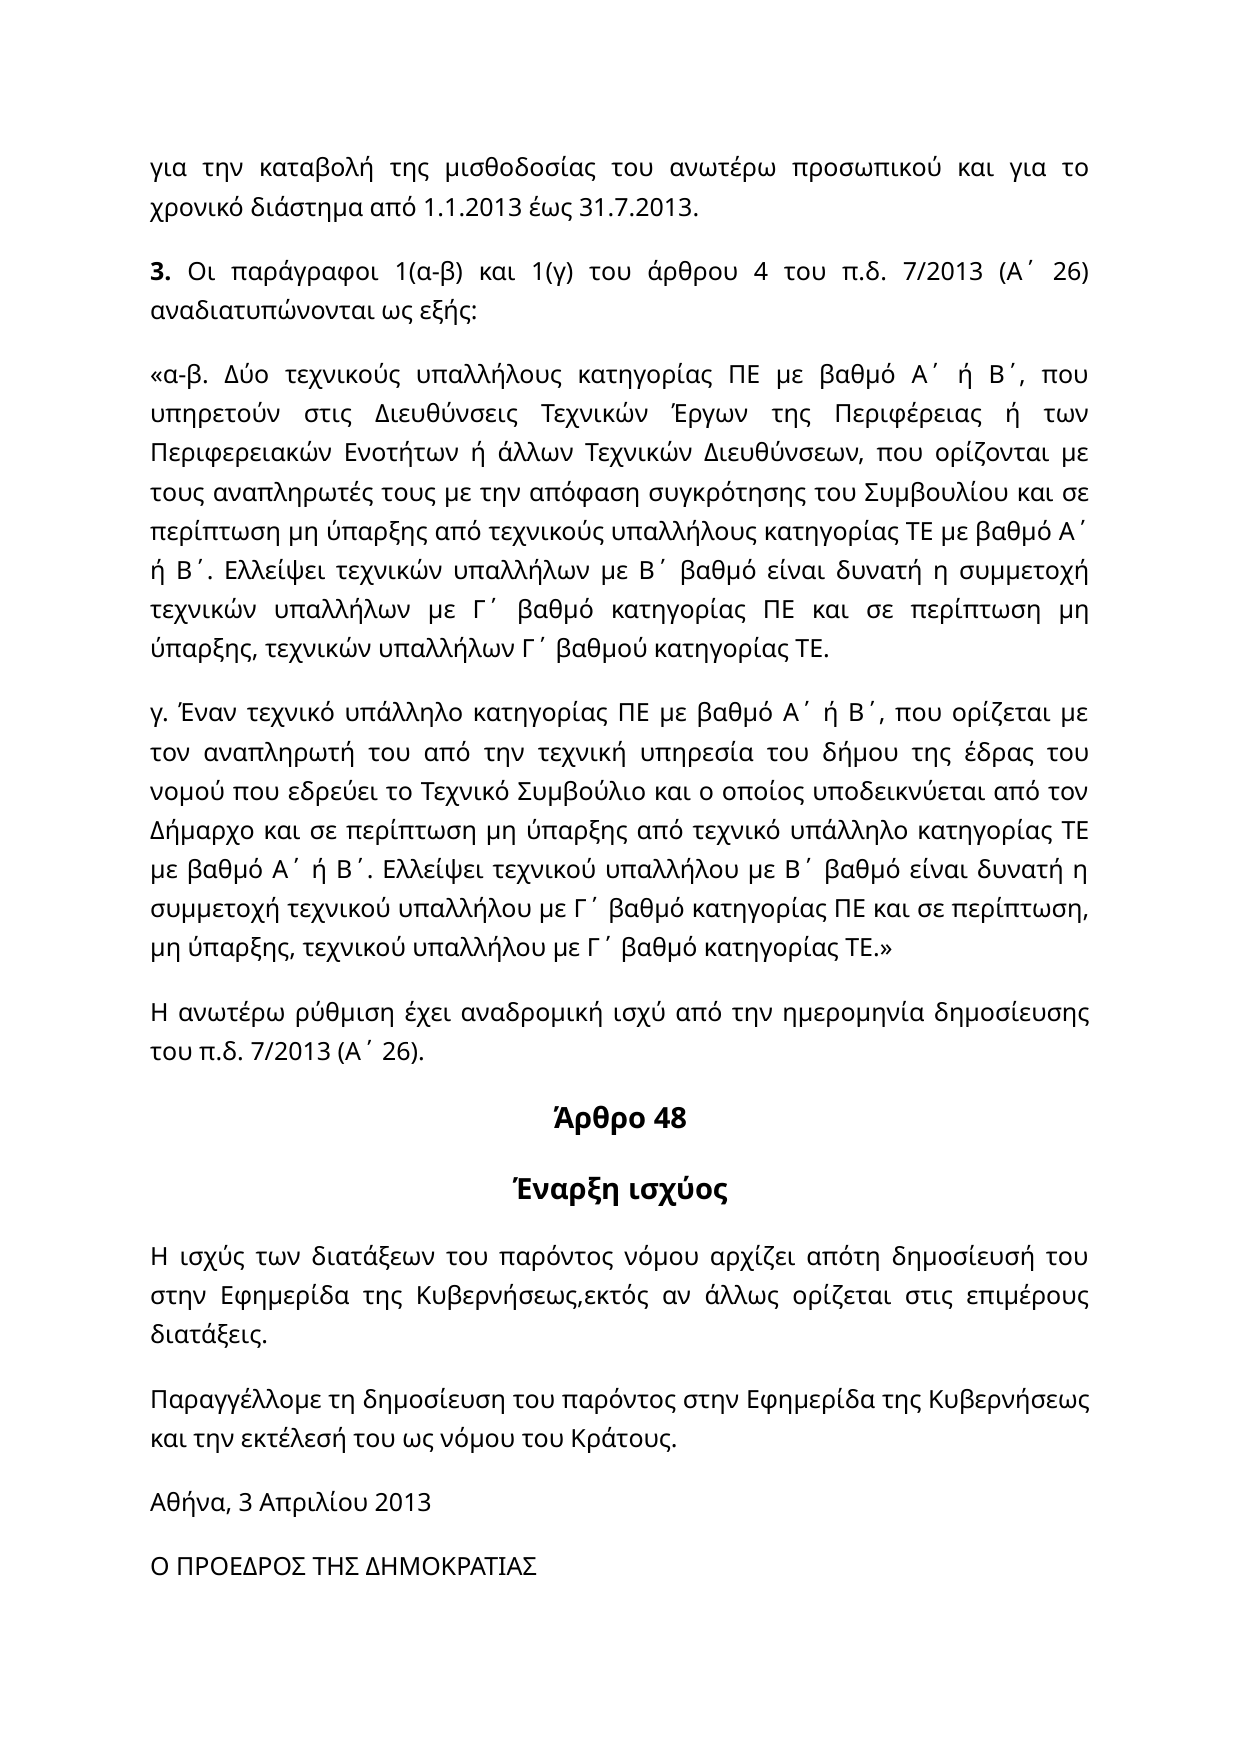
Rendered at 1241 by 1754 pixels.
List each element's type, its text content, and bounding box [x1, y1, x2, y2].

text γ. Έναν τεχνικό υπάλληλο κατηγορίας ΠΕ με βαθμό Α΄ ή Β΄, που ορίζεται με τον αναπληρωτή του από την τεχνική υπηρεσία του δήμου της έδρας του νομού που εδρεύει το Τεχνικό Συμβούλιο και ο οποίος υποδεικνύεται από τον Δήμαρχο και σε περίπτωση μη ύπαρξης από τεχνικό υπάλληλο κατηγορίας ΤΕ με βαθμό Α΄ ή Β΄. Ελλείψει τεχνικού υπαλλήλου με Β΄ βαθμό είναι δυνατή η συμμετοχή τεχνικού υπαλλήλου με Γ΄ βαθμό κατηγορίας ΠΕ και σε περίπτωση, μη ύπαρξης, τεχνικού υπαλλήλου με Γ΄ βαθμό κατηγορίας ΤΕ.» [150, 695, 1090, 964]
text 3. Οι παράγραφοι 1(α-β) και 1(γ) του άρθρου 4 του π.δ. 7/2013 (Α΄ 26) αναδιατυπώνονται ως εξής: [150, 253, 1090, 327]
text Ο ΠΡΟΕΔΡΟΣ ΤΗΣ ΔΗΜΟΚΡΑΤΙΑΣ [150, 1549, 1090, 1583]
text «α-β. Δύο τεχνικούς υπαλλήλους κατηγορίας ΠΕ με βαθμό Α΄ ή Β΄, που υπηρετούν στις Διευθύνσεις Τεχνικών Έργων της Περιφέρειας ή των Περιφερειακών Ενοτήτων ή άλλων Τεχνικών Διευθύνσεων, που ορίζονται με τους αναπληρωτές τους με την απόφαση συγκρότησης του Συμβουλίου και σε περίπτωση μη ύπαρξης από τεχνικούς υπαλλήλους κατηγορίας ΤΕ με βαθμό Α΄ ή Β΄. Ελλείψει τεχνικών υπαλλήλων με Β΄ βαθμό είναι δυνατή η συμμετοχή τεχνικών υπαλλήλων με Γ΄ βαθμό κατηγορίας ΠΕ και σε περίπτωση μη ύπαρξης, τεχνικών υπαλλήλων Γ΄ βαθμού κατηγορίας ΤΕ. [150, 357, 1090, 665]
text Η ανωτέρω ρύθμιση έχει αναδρομική ισχύ από την ημερομηνία δημοσίευσης του π.δ. 7/2013 (Α΄ 26). [150, 994, 1090, 1067]
text Αθήνα, 3 Απριλίου 2013 [150, 1484, 1090, 1519]
text Η ισχύς των διατάξεων του παρόντος νόμου αρχίζει απότη δημοσίευσή του στην Εφημερίδα της Κυβερνήσεως,εκτός αν άλλως ορίζεται στις επιμέρους διατάξεις. [150, 1239, 1090, 1351]
subtitle Έναρξη ισχύος [150, 1168, 1090, 1208]
text για την καταβολή της μισθοδοσίας του ανωτέρω προσωπικού και για το χρονικό διάστημα από 1.1.2013 έως 31.7.2013. [150, 150, 1090, 223]
subtitle Άρθρο 48 [150, 1097, 1090, 1137]
text Παραγγέλλομε τη δημοσίευση του παρόντος στην Εφημερίδα της Κυβερνήσεως και την εκτέλεσή του ως νόμου του Κράτους. [150, 1381, 1090, 1454]
